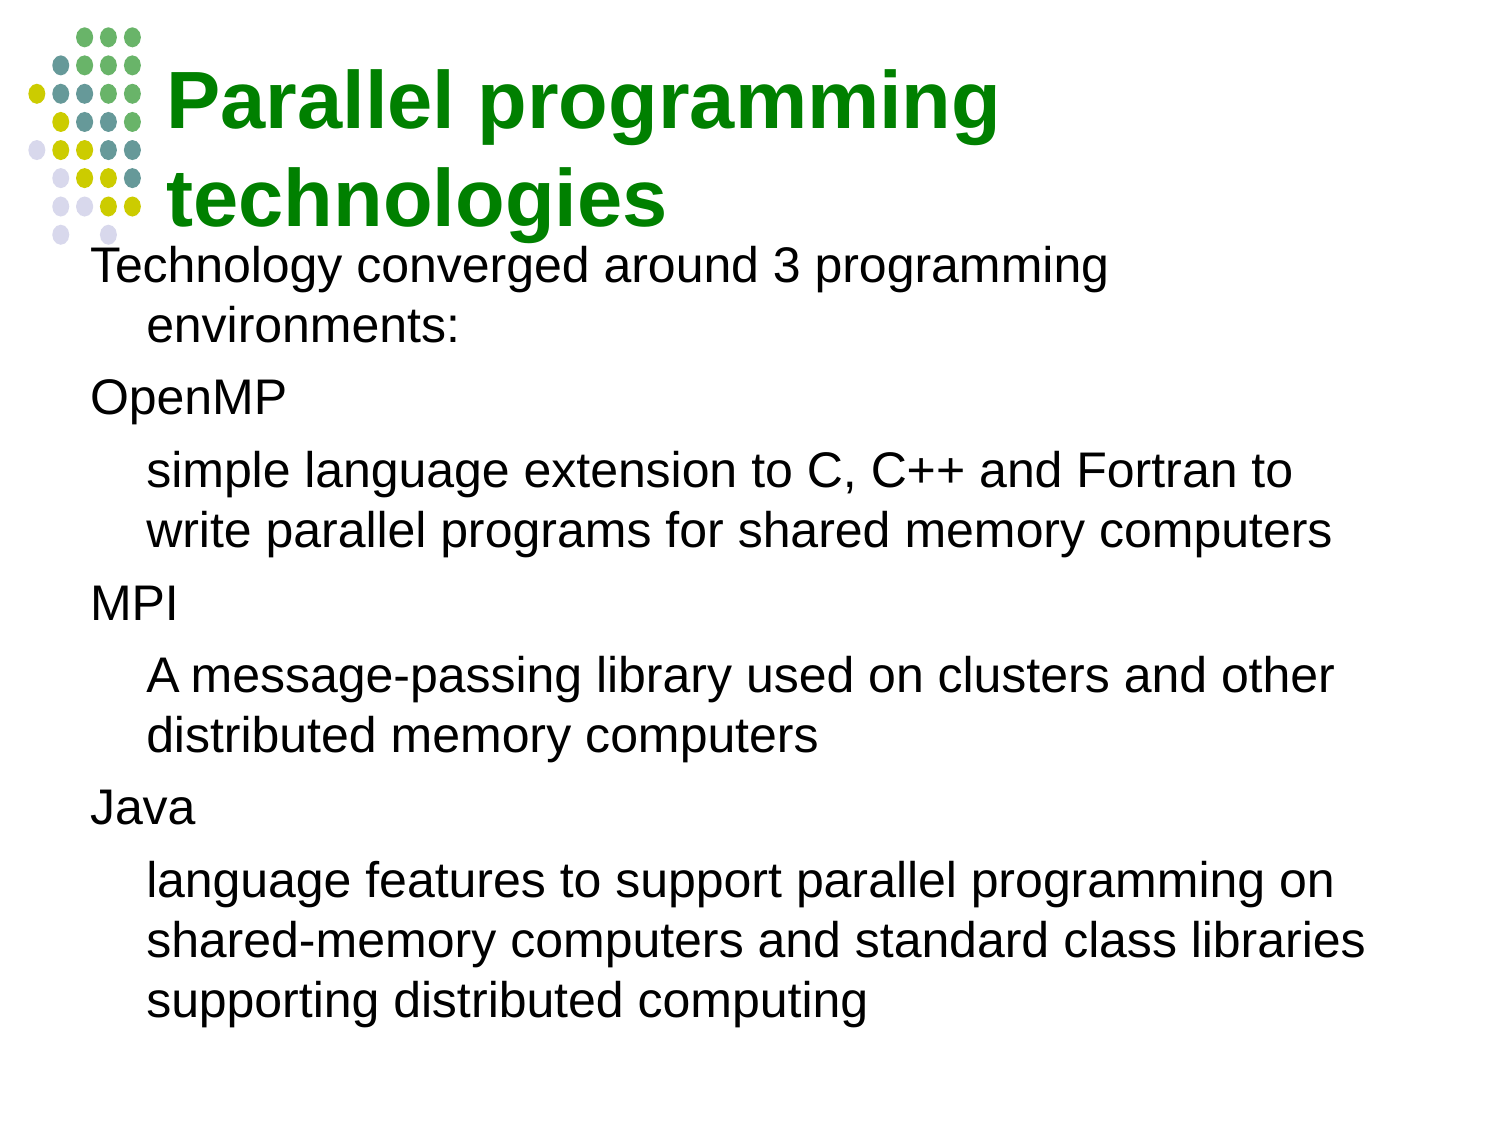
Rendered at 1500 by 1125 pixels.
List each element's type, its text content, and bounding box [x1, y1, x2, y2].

title Parallel programming technologies [151, 40, 1390, 224]
list Technology converged around 3 programming environments: OpenMP simple language extension to C, C++ and Fortran to write parallel programs for shared memory computers MPI A message-passing library used on clusters and other distributed memory computers Java language features to support parallel programming on shared-memory computers and standard class libraries supporting distributed computing [75, 224, 1426, 1108]
